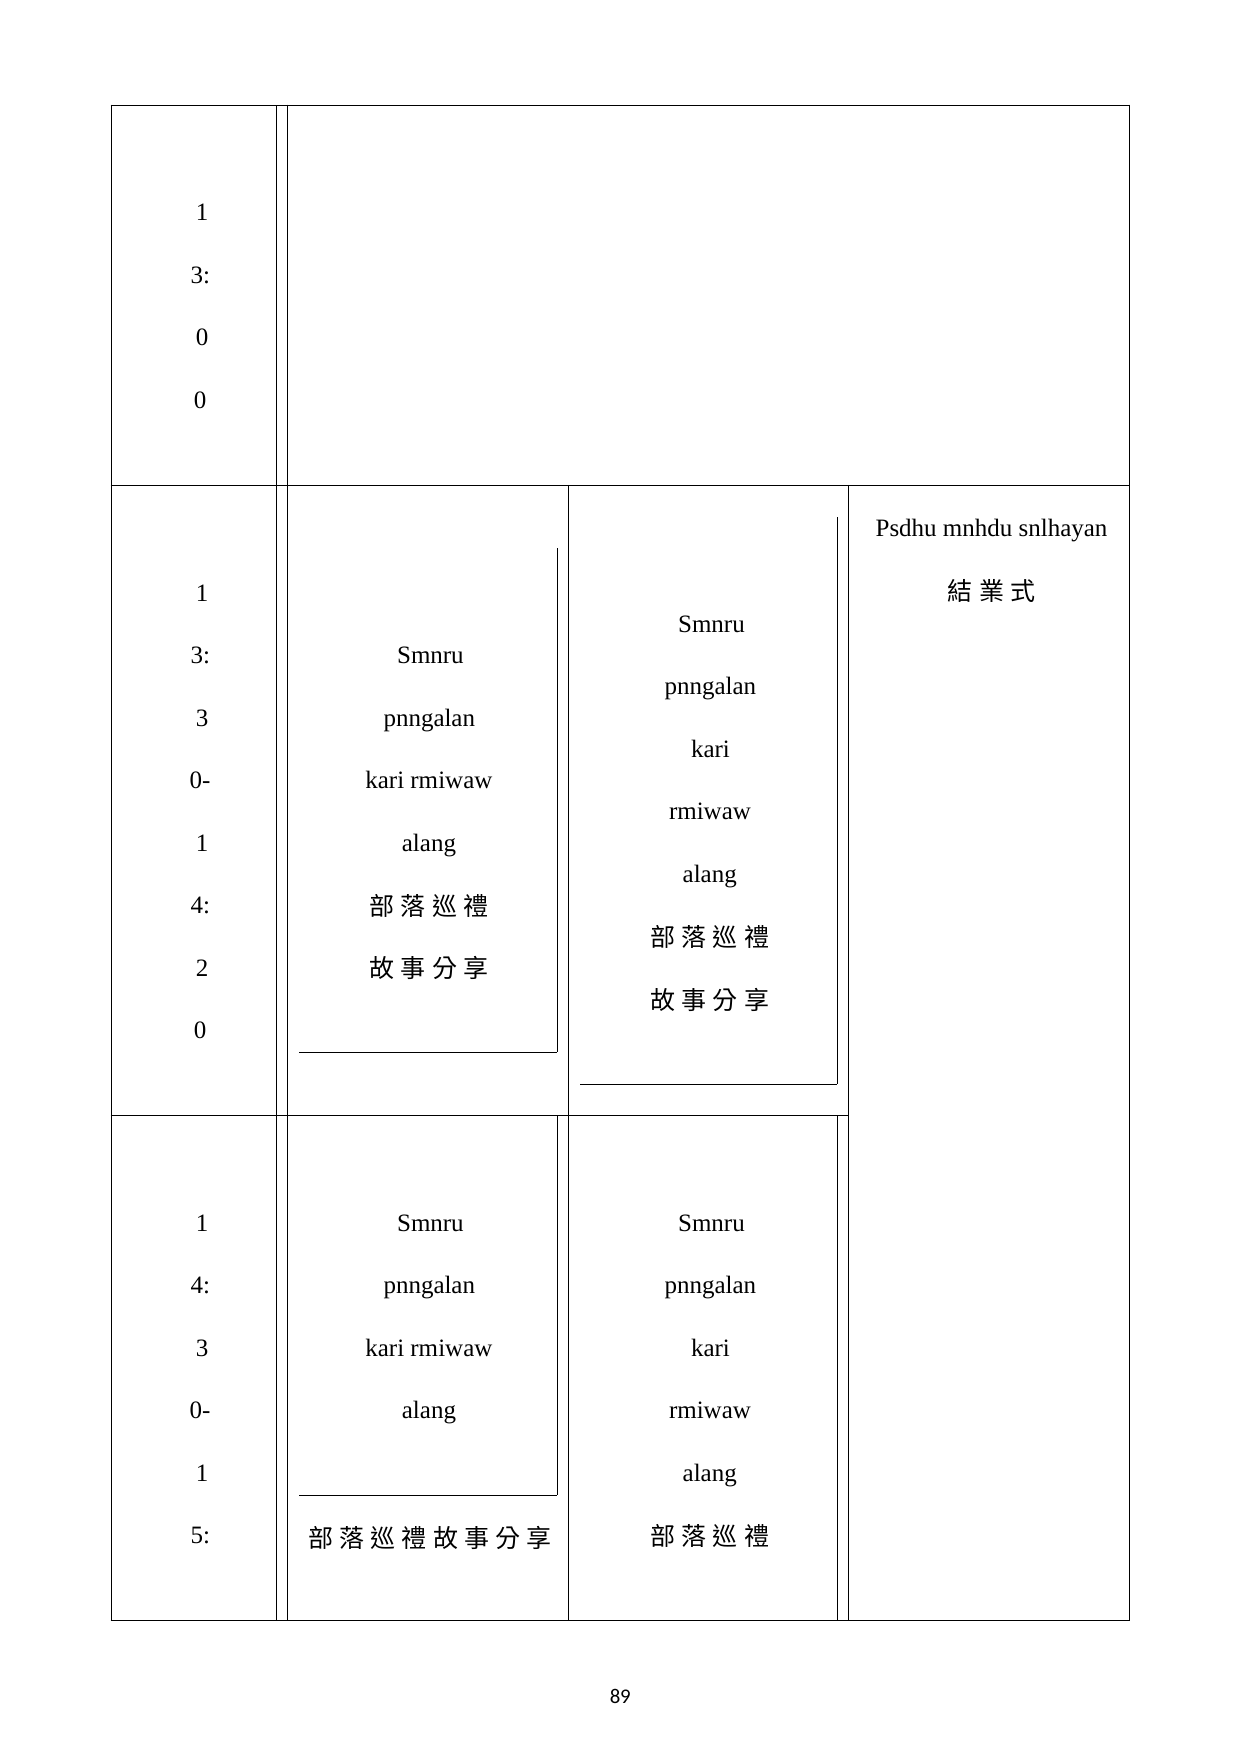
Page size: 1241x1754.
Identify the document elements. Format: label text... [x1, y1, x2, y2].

table_cell [277, 1116, 287, 1620]
table_cell [277, 486, 287, 1115]
table_cell Smnru pnngalan kari rmiwaw alang 部落巡禮故事分享 [288, 486, 568, 1115]
table_cell [288, 106, 1129, 485]
table_cell [838, 1116, 848, 1620]
table_cell 14:30-15: [112, 1116, 276, 1620]
table_cell [277, 106, 287, 485]
table_cell Smnru pnngalan kari rmiwaw alang 部落巡禮 [569, 1116, 837, 1620]
table_cell Psdhu mnhdu snlhayan結業式 [849, 486, 1129, 1620]
table_cell Smnru pnngalan kari rmiwaw alang 部落巡禮故事分享 [569, 486, 848, 1115]
table_cell 13:30-14:20 [112, 486, 276, 1115]
table_cell Smnru pnngalan kari rmiwaw alang 部落巡禮故事分享 [288, 1116, 568, 1620]
table_cell 13:00 [112, 106, 276, 485]
